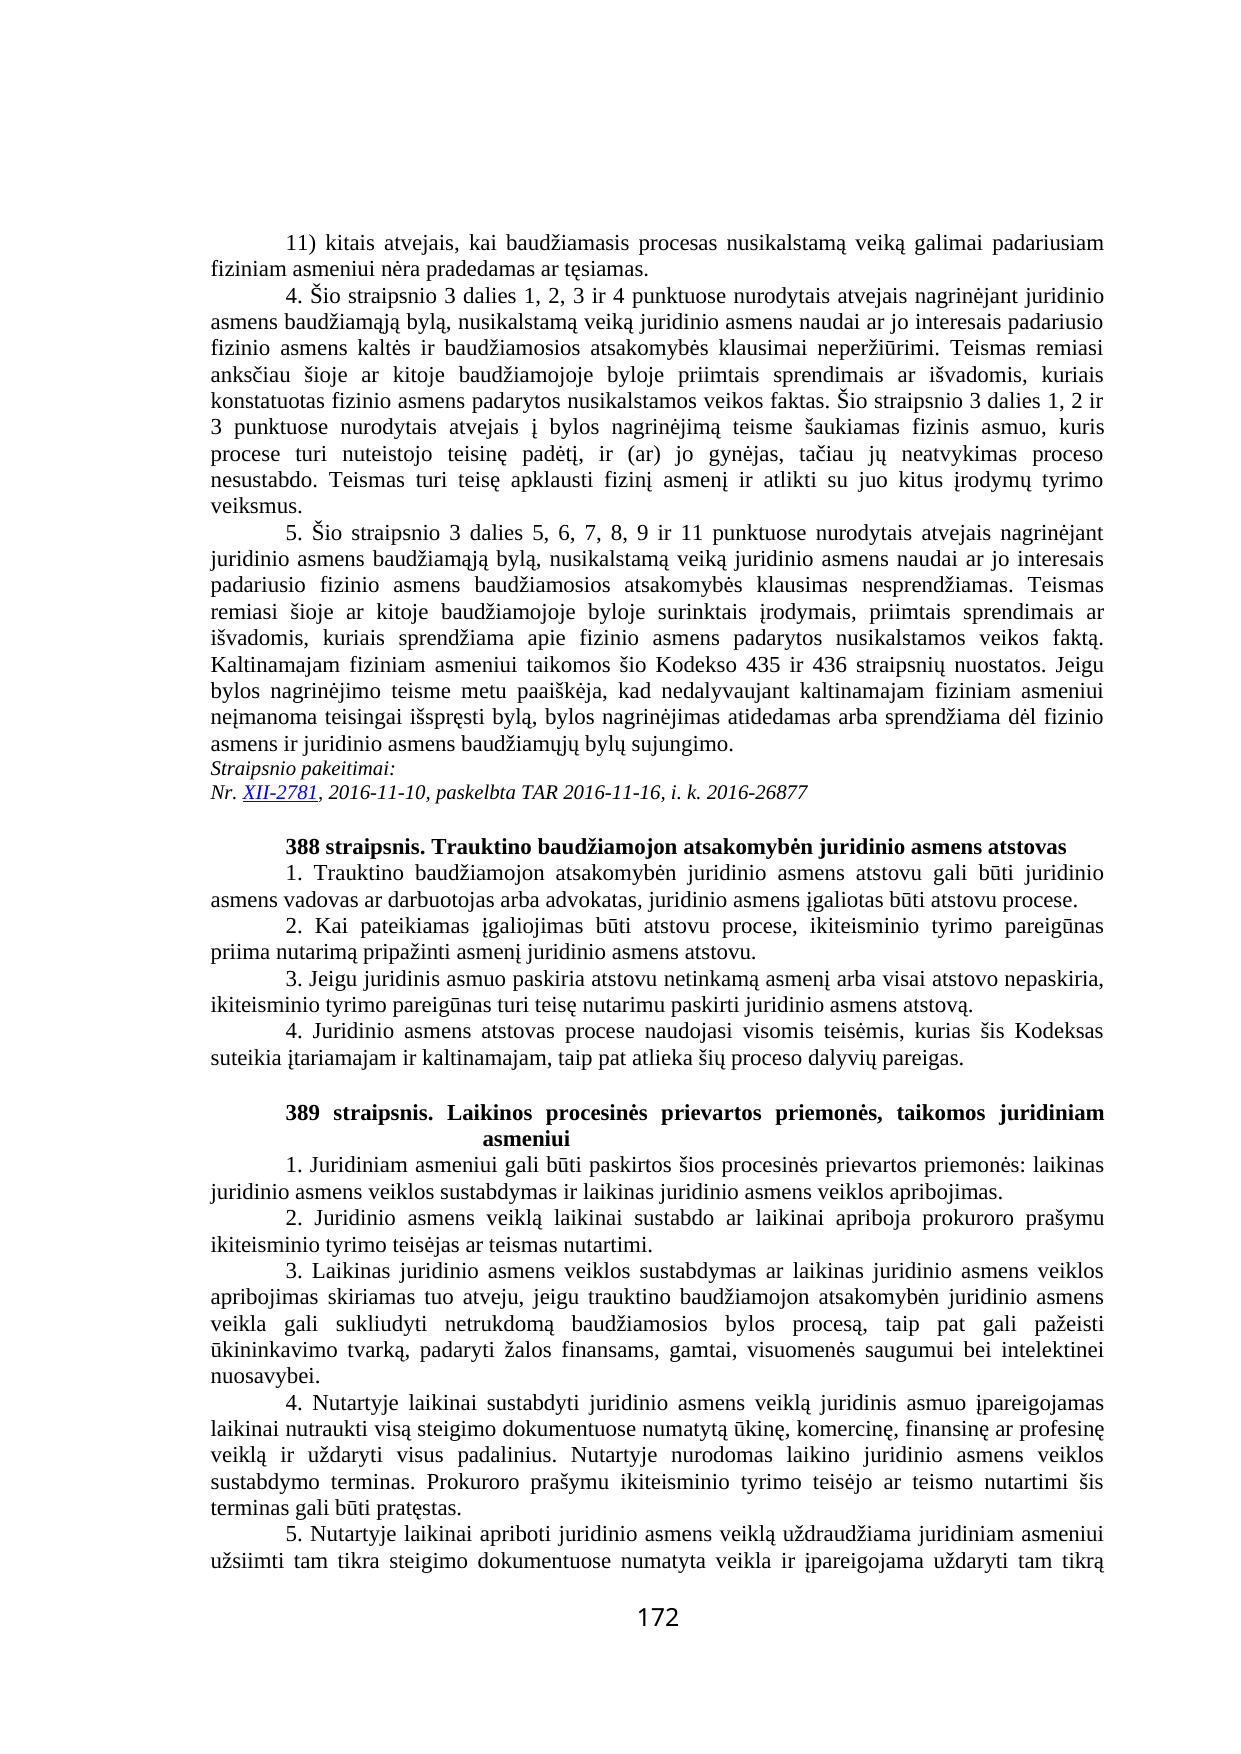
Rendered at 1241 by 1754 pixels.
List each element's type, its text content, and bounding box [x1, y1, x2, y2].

text 5. Nutartyje laikinai apriboti juridinio asmens veiklą uždraudžiama juridiniam asmeniui užsiimti tam tikra steigimo dokumentuose numatyta veikla ir įpareigojama uždaryti tam tikrą [210, 1521, 1105, 1573]
text 3. Jeigu juridinis asmuo paskiria atstovu netinkamą asmenį arba visai atstovo nepaskiria, ikiteisminio tyrimo pareigūnas turi teisę nutarimu paskirti juridinio asmens atstovą. [210, 965, 1105, 1017]
text 4. Šio straipsnio 3 dalies 1, 2, 3 ir 4 punktuose nurodytais atvejais nagrinėjant juridinio asmens baudžiamąją bylą, nusikalstamą veiką juridinio asmens naudai ar jo interesais padariusio fizinio asmens kaltės ir baudžiamosios atsakomybės klausimai neperžiūrimi. Teismas remiasi anksčiau šioje ar kitoje baudžiamojoje byloje priimtais sprendimais ar išvadomis, kuriais konstatuotas fizinio asmens padarytos nusikalstamos veikos faktas. Šio straipsnio 3 dalies 1, 2 ir 3 punktuose nurodytais atvejais į bylos nagrinėjimą teisme šaukiamas fizinis asmuo, kuris procese turi nuteistojo teisinę padėtį, ir (ar) jo gynėjas, tačiau jų neatvykimas proceso nesustabdo. Teismas turi teisę apklausti fizinį asmenį ir atlikti su juo kitus įrodymų tyrimo veiksmus. [210, 282, 1105, 519]
text 1. Trauktino baudžiamojon atsakomybėn juridinio asmens atstovu gali būti juridinio asmens vadovas ar darbuotojas arba advokatas, juridinio asmens įgaliotas būti atstovu procese. [210, 859, 1105, 912]
text Nr. XII-2781, 2016-11-10, paskelbta TAR 2016-11-16, i. k. 2016-26877 [210, 780, 1105, 804]
text 2. Juridinio asmens veiklą laikinai sustabdo ar laikinai apriboja prokuroro prašymu ikiteisminio tyrimo teisėjas ar teismas nutartimi. [210, 1204, 1105, 1257]
text 3. Laikinas juridinio asmens veiklos sustabdymas ar laikinas juridinio asmens veiklos apribojimas skiriamas tuo atveju, jeigu trauktino baudžiamojon atsakomybėn juridinio asmens veikla gali sukliudyti netrukdomą baudžiamosios bylos procesą, taip pat gali pažeisti ūkininkavimo tvarką, padaryti žalos finansams, gamtai, visuomenės saugumui bei intelektinei nuosavybei. [210, 1257, 1105, 1389]
text 4. Nutartyje laikinai sustabdyti juridinio asmens veiklą juridinis asmuo įpareigojamas laikinai nutraukti visą steigimo dokumentuose numatytą ūkinę, komercinę, finansinę ar profesinę veiklą ir uždaryti visus padalinius. Nutartyje nurodomas laikino juridinio asmens veiklos sustabdymo terminas. Prokuroro prašymu ikiteisminio tyrimo teisėjo ar teismo nutartimi šis terminas gali būti pratęstas. [210, 1389, 1105, 1521]
text 1. Juridiniam asmeniui gali būti paskirtos šios procesinės prievartos priemonės: laikinas juridinio asmens veiklos sustabdymas ir laikinas juridinio asmens veiklos apribojimas. [210, 1152, 1105, 1204]
text 4. Juridinio asmens atstovas procese naudojasi visomis teisėmis, kurias šis Kodeksas suteikia įtariamajam ir kaltinamajam, taip pat atlieka šių proceso dalyvių pareigas. [210, 1017, 1105, 1070]
text 389 straipsnis. Laikinos procesinės prievartos priemonės, taikomos juridiniam asmeniui [285, 1099, 1105, 1152]
text Straipsnio pakeitimai: [210, 756, 1105, 780]
text 2. Kai pateikiamas įgaliojimas būti atstovu procese, ikiteisminio tyrimo pareigūnas priima nutarimą pripažinti asmenį juridinio asmens atstovu. [210, 912, 1105, 965]
text 5. Šio straipsnio 3 dalies 5, 6, 7, 8, 9 ir 11 punktuose nurodytais atvejais nagrinėjant juridinio asmens baudžiamąją bylą, nusikalstamą veiką juridinio asmens naudai ar jo interesais padariusio fizinio asmens baudžiamosios atsakomybės klausimas nesprendžiamas. Teismas remiasi šioje ar kitoje baudžiamojoje byloje surinktais įrodymais, priimtais sprendimais ar išvadomis, kuriais sprendžiama apie fizinio asmens padarytos nusikalstamos veikos faktą. Kaltinamajam fiziniam asmeniui taikomos šio Kodekso 435 ir 436 straipsnių nuostatos. Jeigu bylos nagrinėjimo teisme metu paaiškėja, kad nedalyvaujant kaltinamajam fiziniam asmeniui neįmanoma teisingai išspręsti bylą, bylos nagrinėjimas atidedamas arba sprendžiama dėl fizinio asmens ir juridinio asmens baudžiamųjų bylų sujungimo. [210, 519, 1105, 756]
text 388 straipsnis. Trauktino baudžiamojon atsakomybėn juridinio asmens atstovas [285, 833, 1105, 859]
text 11) kitais atvejais, kai baudžiamasis procesas nusikalstamą veiką galimai padariusiam fiziniam asmeniui nėra pradedamas ar tęsiamas. [210, 229, 1105, 282]
